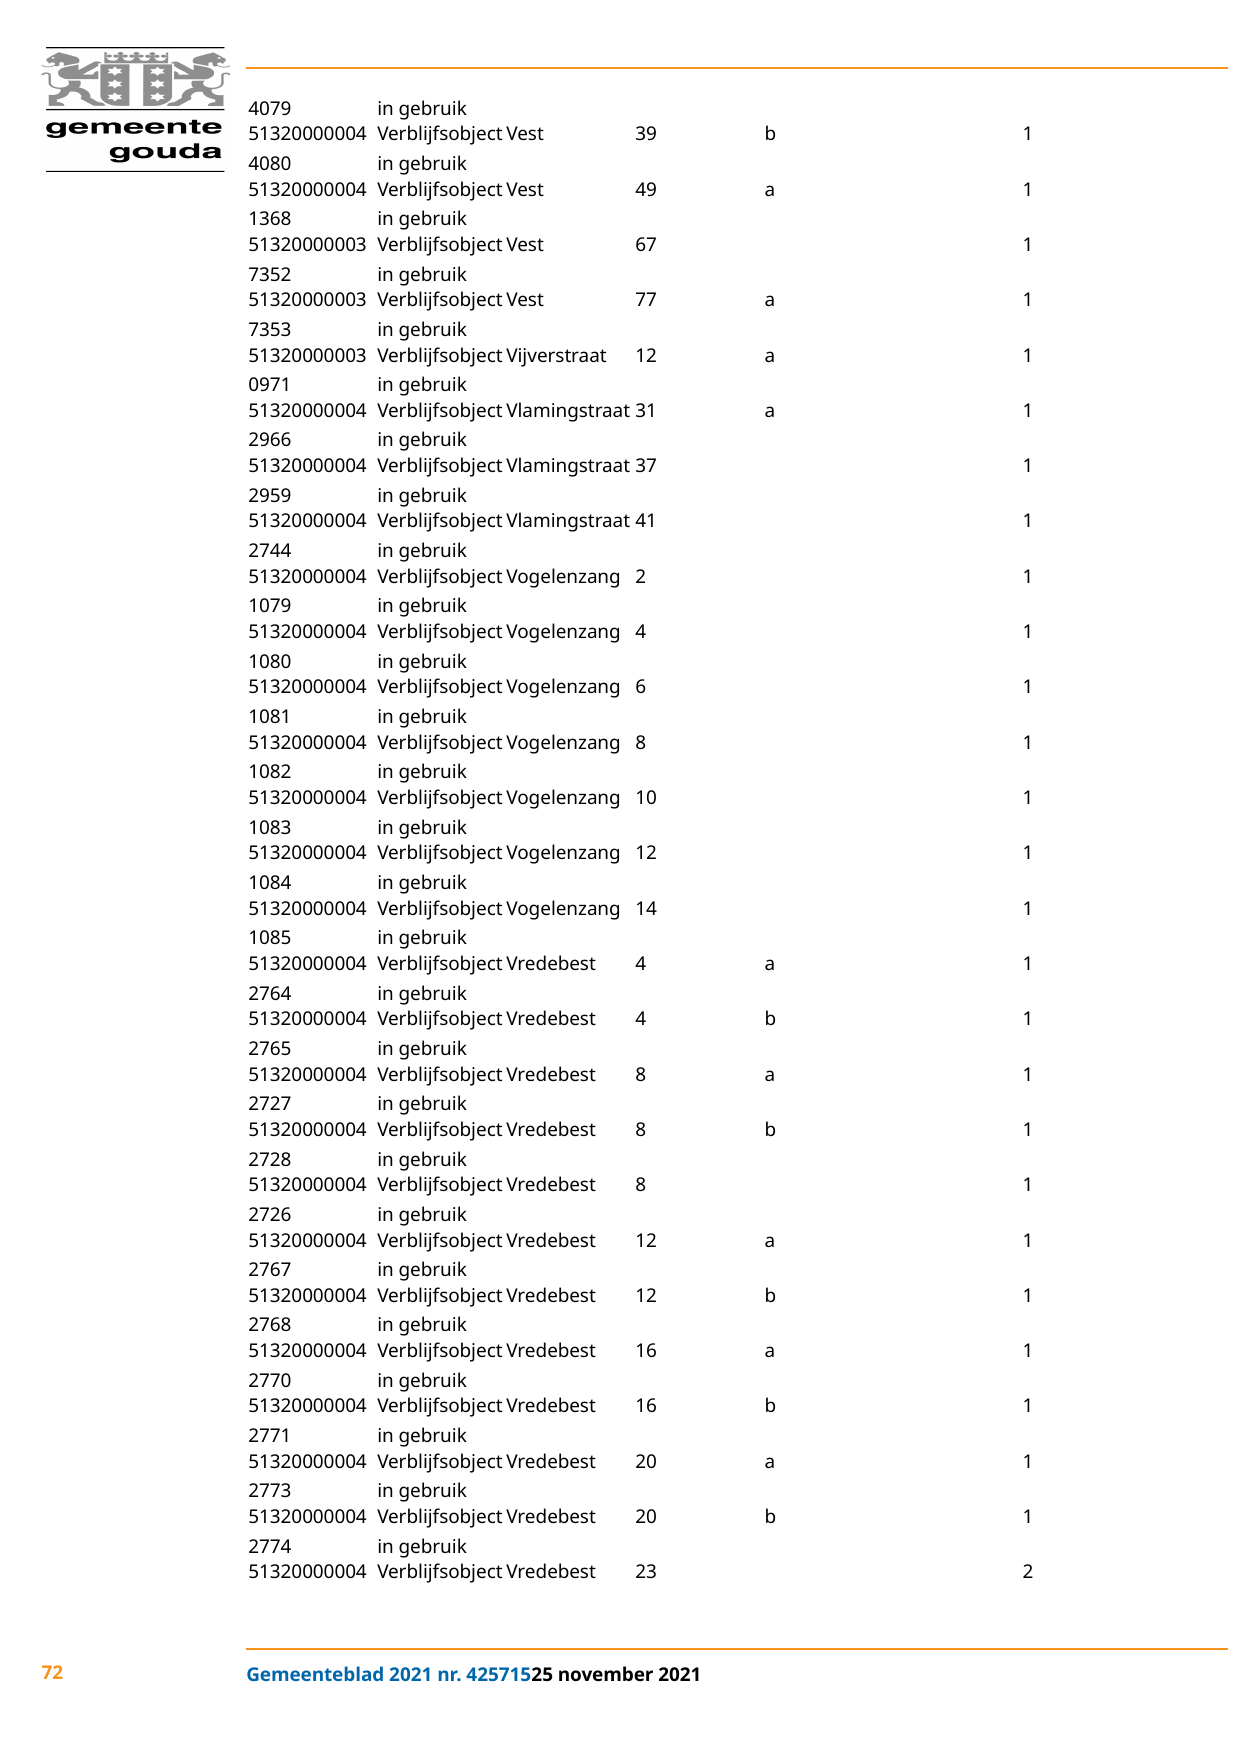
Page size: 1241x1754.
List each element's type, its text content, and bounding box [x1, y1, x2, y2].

table_cell 16 [635, 1393, 764, 1448]
table_cell 513200000041368 [248, 176, 377, 231]
table_cell [764, 1171, 893, 1227]
table_cell 1 [1023, 1338, 1152, 1393]
table_cell [764, 618, 893, 674]
table_cell 4079 [248, 95, 377, 121]
table_cell Verblijfsobject in gebruik [377, 1393, 506, 1448]
table_cell 77 [635, 286, 764, 342]
table_cell a [764, 1448, 893, 1503]
table_cell [894, 1338, 1022, 1393]
table_cell a [764, 176, 893, 231]
table_cell 12 [635, 840, 764, 895]
table_cell [1023, 95, 1152, 121]
table_cell Verblijfsobject in gebruik [377, 1061, 506, 1116]
table_cell 513200000041085 [248, 895, 377, 950]
table_cell 10 [635, 784, 764, 839]
table_cell 513200000044080 [248, 121, 377, 176]
table_cell [894, 618, 1022, 674]
table_cell 2 [635, 563, 764, 618]
table_cell [894, 231, 1022, 286]
table_cell 49 [635, 176, 764, 231]
table_cell 513200000042767 [248, 1227, 377, 1282]
table_cell Verblijfsobject in gebruik [377, 618, 506, 674]
table_cell 513200000042765 [248, 1006, 377, 1061]
table_cell Verblijfsobject in gebruik [377, 784, 506, 839]
table_cell Verblijfsobject in gebruik [377, 453, 506, 508]
table_cell 1 [1023, 286, 1152, 342]
table_cell Vogelenzang [506, 895, 635, 950]
table_cell 1 [1023, 895, 1152, 950]
table_cell 513200000042727 [248, 1061, 377, 1116]
table_cell a [764, 1338, 893, 1393]
table_cell [894, 840, 1022, 895]
table_cell Vredebest [506, 1006, 635, 1061]
table_cell 6 [635, 674, 764, 729]
table_cell a [764, 1227, 893, 1282]
table_cell [894, 1171, 1022, 1227]
table_cell 513200000041082 [248, 729, 377, 784]
table_cell b [764, 1116, 893, 1171]
table_cell Verblijfsobject in gebruik [377, 1448, 506, 1503]
table_cell 20 [635, 1448, 764, 1503]
table_cell [635, 95, 764, 121]
table_cell 67 [635, 231, 764, 286]
table_cell b [764, 1503, 893, 1559]
table_cell 513200000042773 [248, 1448, 377, 1503]
table_cell [764, 95, 893, 121]
table_cell [894, 729, 1022, 784]
table_cell 23 [635, 1559, 764, 1584]
table_cell Verblijfsobject in gebruik [377, 342, 506, 397]
table_cell 8 [635, 1116, 764, 1171]
table_cell [894, 1061, 1022, 1116]
table_cell 1 [1023, 1006, 1152, 1061]
table_cell Vest [506, 231, 635, 286]
table_cell 4 [635, 950, 764, 1006]
table_cell Verblijfsobject in gebruik [377, 950, 506, 1006]
table_cell Verblijfsobject in gebruik [377, 895, 506, 950]
table_cell 41 [635, 508, 764, 563]
table_cell Vredebest [506, 1061, 635, 1116]
table_cell 1 [1023, 1393, 1152, 1448]
table_cell [894, 1116, 1022, 1171]
table_cell 1 [1023, 1116, 1152, 1171]
table_cell [764, 895, 893, 950]
table_cell 37 [635, 453, 764, 508]
table_cell Verblijfsobject in gebruik [377, 286, 506, 342]
table_cell Vredebest [506, 1227, 635, 1282]
table_cell Verblijfsobject in gebruik [377, 397, 506, 452]
table_cell [764, 1559, 893, 1584]
table_cell 4 [635, 1006, 764, 1061]
table_cell 1 [1023, 231, 1152, 286]
table_cell 1 [1023, 1227, 1152, 1282]
table_cell Vijverstraat [506, 342, 635, 397]
table_cell Verblijfsobject in gebruik [377, 674, 506, 729]
table_cell Vlamingstraat [506, 397, 635, 452]
table_cell 513200000037353 [248, 286, 377, 342]
table_cell Vredebest [506, 1448, 635, 1503]
table_cell 1 [1023, 176, 1152, 231]
table_cell 1 [1023, 1061, 1152, 1116]
table_cell in gebruik [377, 95, 506, 121]
table_cell [894, 453, 1022, 508]
table_cell 16 [635, 1338, 764, 1393]
table_cell Verblijfsobject in gebruik [377, 1282, 506, 1337]
table_cell 39 [635, 121, 764, 176]
table_cell [894, 1393, 1022, 1448]
table_cell 1 [1023, 342, 1152, 397]
table_cell 1 [1023, 508, 1152, 563]
table_cell Verblijfsobject in gebruik [377, 508, 506, 563]
table_cell 1 [1023, 729, 1152, 784]
table_cell [894, 176, 1022, 231]
table_cell [894, 95, 1022, 121]
table_cell 4 [635, 618, 764, 674]
table_cell 1 [1023, 674, 1152, 729]
table_cell b [764, 1282, 893, 1337]
table_cell Vogelenzang [506, 618, 635, 674]
table_cell 1 [1023, 397, 1152, 452]
table_cell Vredebest [506, 1503, 635, 1559]
table_cell [894, 950, 1022, 1006]
table_cell 1 [1023, 1503, 1152, 1559]
table_cell 8 [635, 1061, 764, 1116]
table_cell 513200000041084 [248, 840, 377, 895]
table_cell [894, 1282, 1022, 1337]
table_cell [764, 508, 893, 563]
table_cell 8 [635, 1171, 764, 1227]
table_cell 1 [1023, 121, 1152, 176]
table_cell Vlamingstraat [506, 453, 635, 508]
table_cell 513200000041079 [248, 563, 377, 618]
table_cell [764, 729, 893, 784]
table_cell 513200000042770 [248, 1338, 377, 1393]
table_cell [894, 1227, 1022, 1282]
table_cell [764, 231, 893, 286]
table_cell [894, 1448, 1022, 1503]
table_cell Vredebest [506, 1559, 635, 1584]
table_cell Vlamingstraat [506, 508, 635, 563]
table_cell Verblijfsobject in gebruik [377, 1338, 506, 1393]
table_cell [506, 95, 635, 121]
table_cell 513200000042744 [248, 508, 377, 563]
table_cell 513200000030971 [248, 342, 377, 397]
table_cell 513200000042768 [248, 1282, 377, 1337]
table_cell Vredebest [506, 1116, 635, 1171]
table_cell 513200000042764 [248, 950, 377, 1006]
table_cell [894, 784, 1022, 839]
table_cell 1 [1023, 453, 1152, 508]
table_cell Vredebest [506, 1338, 635, 1393]
table_cell Verblijfsobject in gebruik [377, 121, 506, 176]
table_cell 12 [635, 1227, 764, 1282]
table_cell a [764, 286, 893, 342]
table_cell Vogelenzang [506, 563, 635, 618]
table_cell Vogelenzang [506, 674, 635, 729]
table_cell Vogelenzang [506, 729, 635, 784]
table_cell 513200000042771 [248, 1393, 377, 1448]
table_cell Verblijfsobject in gebruik [377, 231, 506, 286]
table_cell a [764, 1061, 893, 1116]
table_cell Verblijfsobject in gebruik [377, 1006, 506, 1061]
table_cell Vredebest [506, 950, 635, 1006]
table_cell [894, 342, 1022, 397]
table_cell 12 [635, 1282, 764, 1337]
table_cell [894, 121, 1022, 176]
table_cell 1 [1023, 950, 1152, 1006]
table_cell 51320000004 [248, 1559, 377, 1584]
table_cell Vredebest [506, 1282, 635, 1337]
table_cell 513200000042728 [248, 1116, 377, 1171]
table_cell Verblijfsobject in gebruik [377, 176, 506, 231]
table_cell 12 [635, 342, 764, 397]
table_cell [764, 674, 893, 729]
table_cell Vogelenzang [506, 784, 635, 839]
table_cell [764, 840, 893, 895]
table_cell [894, 397, 1022, 452]
table_cell 1 [1023, 618, 1152, 674]
table_cell 14 [635, 895, 764, 950]
table_cell 8 [635, 729, 764, 784]
table_cell Vest [506, 121, 635, 176]
table_cell Vest [506, 176, 635, 231]
table_cell 1 [1023, 1448, 1152, 1503]
table_cell 1 [1023, 563, 1152, 618]
table_cell Vredebest [506, 1393, 635, 1448]
table_cell 513200000037352 [248, 231, 377, 286]
table_cell 31 [635, 397, 764, 452]
table_cell [894, 895, 1022, 950]
table_cell Verblijfsobject in gebruik [377, 1171, 506, 1227]
table_cell 1 [1023, 1171, 1152, 1227]
table_cell [894, 508, 1022, 563]
table_cell Verblijfsobject in gebruik [377, 563, 506, 618]
table_cell a [764, 950, 893, 1006]
table_cell 513200000041080 [248, 618, 377, 674]
table_cell 1 [1023, 1282, 1152, 1337]
table_cell a [764, 397, 893, 452]
table_cell [764, 563, 893, 618]
table_cell b [764, 1006, 893, 1061]
table_cell b [764, 1393, 893, 1448]
table_cell [894, 1559, 1022, 1584]
table_cell [894, 1503, 1022, 1559]
table_cell [894, 1006, 1022, 1061]
table_cell 513200000042966 [248, 397, 377, 452]
table_cell Vredebest [506, 1171, 635, 1227]
table_cell Verblijfsobject in gebruik [377, 840, 506, 895]
table_cell [894, 563, 1022, 618]
table_cell [764, 784, 893, 839]
table_cell 513200000041081 [248, 674, 377, 729]
table_cell Verblijfsobject [377, 1559, 506, 1584]
table_cell [764, 453, 893, 508]
table_cell 2 [1023, 1559, 1152, 1584]
table_cell Vest [506, 286, 635, 342]
table_cell 513200000042726 [248, 1171, 377, 1227]
table_cell b [764, 121, 893, 176]
table_cell Verblijfsobject in gebruik [377, 1503, 506, 1559]
table_cell 513200000041083 [248, 784, 377, 839]
table_cell Vogelenzang [506, 840, 635, 895]
table_cell a [764, 342, 893, 397]
table_cell [894, 286, 1022, 342]
table_cell 1 [1023, 840, 1152, 895]
table_cell Verblijfsobject in gebruik [377, 1116, 506, 1171]
table_cell 1 [1023, 784, 1152, 839]
table_cell 513200000042959 [248, 453, 377, 508]
picture [41, 47, 231, 172]
table_cell 513200000042774 [248, 1503, 377, 1559]
table_cell 20 [635, 1503, 764, 1559]
table_cell Verblijfsobject in gebruik [377, 1227, 506, 1282]
table_cell Verblijfsobject in gebruik [377, 729, 506, 784]
table_cell [894, 674, 1022, 729]
